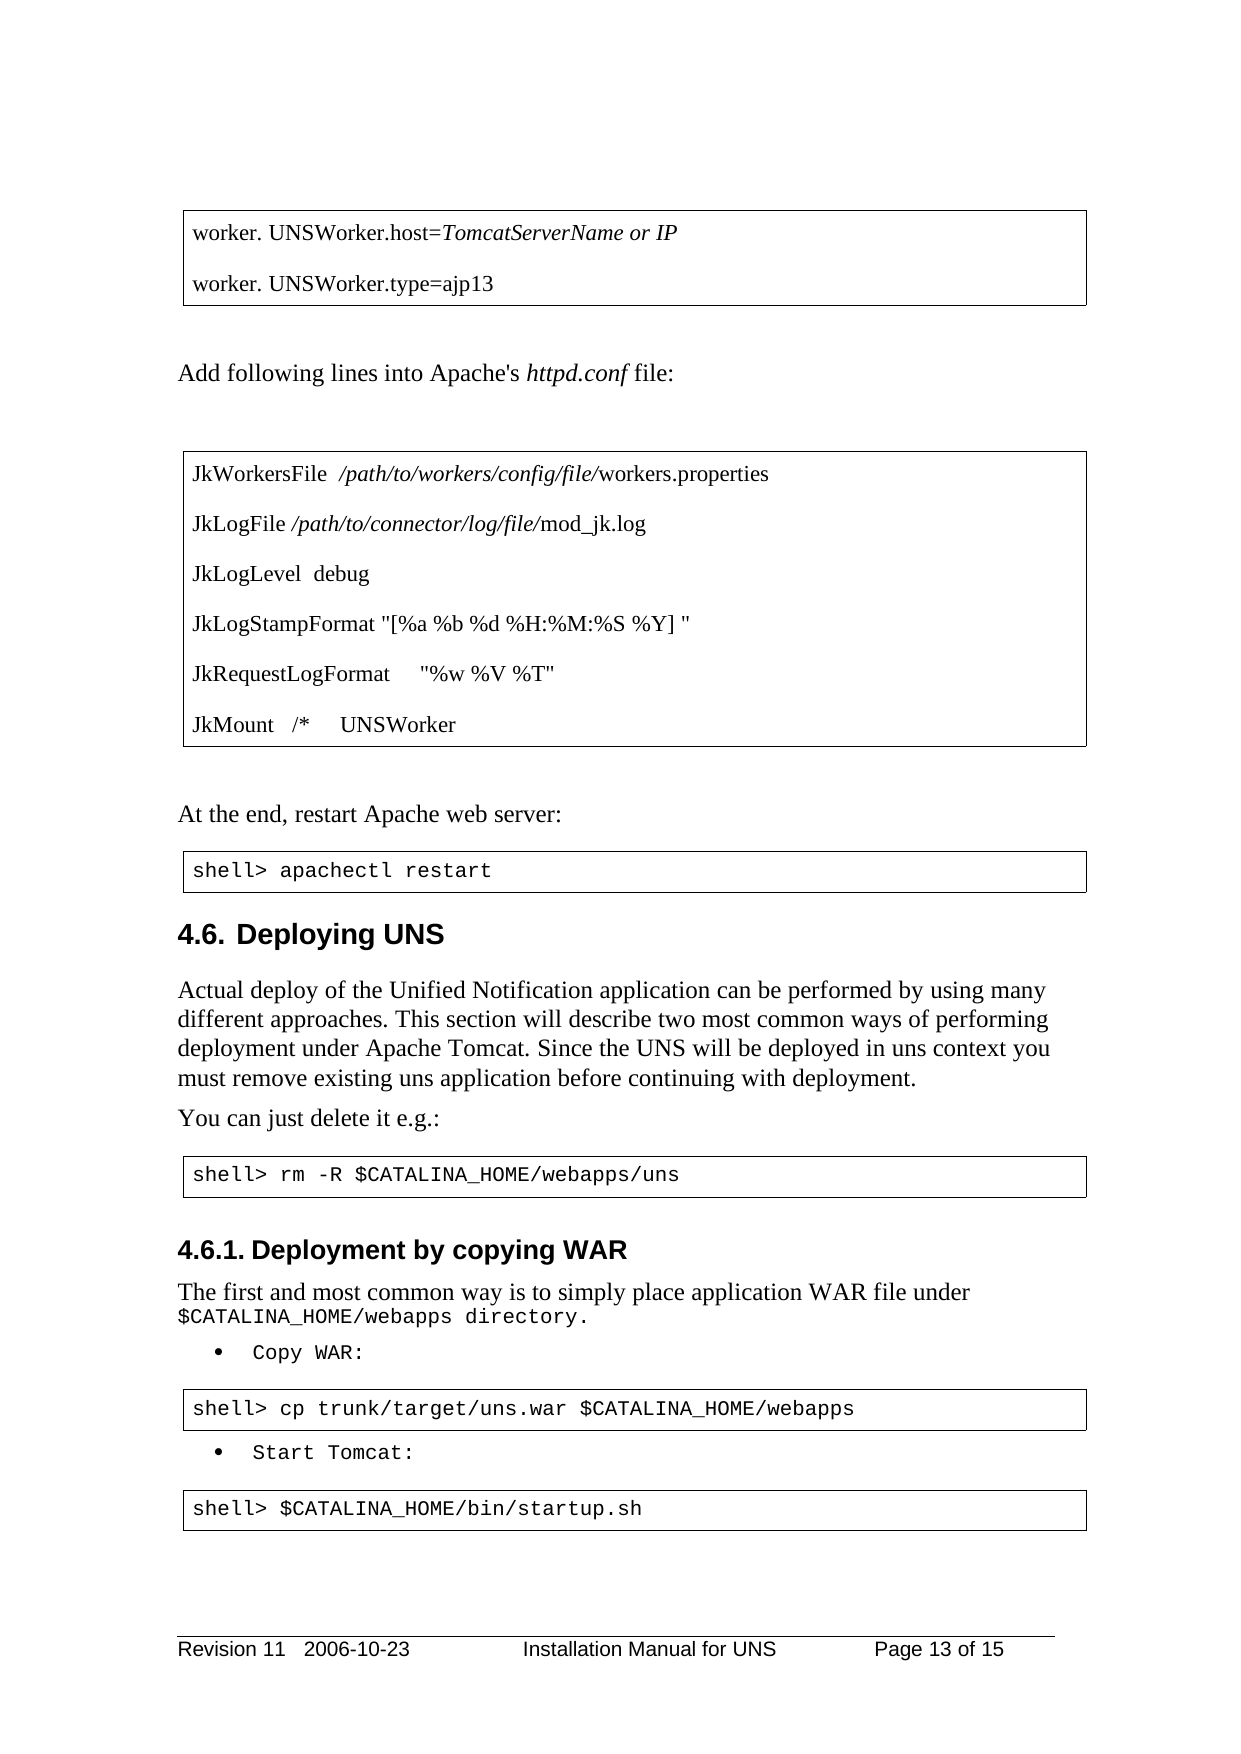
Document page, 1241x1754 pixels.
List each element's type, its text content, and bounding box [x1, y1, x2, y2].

text JkLogLevel debug [184, 551, 1086, 587]
text JkWorkersFile /path/to/workers/config/file/workers.properties [184, 452, 1086, 486]
text JkLogStampFormat "[%a %b %d %H:%M:%S %Y] " [184, 601, 1086, 637]
text At the end, restart Apache web server: [177, 798, 1092, 828]
subtitle Deploying UNS [177, 917, 1092, 950]
text The first and most common way is to simply place application WAR file under $CATALINA_HOME/webapps directory. [177, 1277, 1092, 1330]
text shell> $CATALINA_HOME/bin/startup.sh [184, 1491, 1086, 1530]
text JkMount /* UNSWorker [184, 701, 1086, 746]
text shell> rm -R $CATALINA_HOME/webapps/uns [184, 1157, 1086, 1197]
text JkLogFile /path/to/connector/log/file/mod_jk.log [184, 501, 1086, 537]
list Copy WAR: [215, 1342, 1092, 1366]
subtitle Deployment by copying WAR [177, 1233, 1092, 1264]
text Actual deploy of the Unified Notification application can be performed by using many different approaches. This section will describe two most common ways of performing deployment under Apache Tomcat. Since the UNS will be deployed in uns context you must remove existing uns application before continuing with deployment. [177, 975, 1092, 1091]
text You can just delete it e.g.: [177, 1103, 1092, 1132]
text shell> cp trunk/target/uns.war $CATALINA_HOME/webapps [184, 1390, 1086, 1430]
text Add following lines into Apache's httpd.conf file: [177, 357, 1092, 387]
text JkRequestLogFormat "%w %V %T" [184, 651, 1086, 687]
text shell> apachectl restart [184, 852, 1086, 892]
text worker. UNSWorker.type=ajp13 [184, 260, 1086, 305]
text worker. UNSWorker.host=TomcatServerName or IP [184, 211, 1086, 246]
list Start Tomcat: [215, 1442, 1092, 1466]
